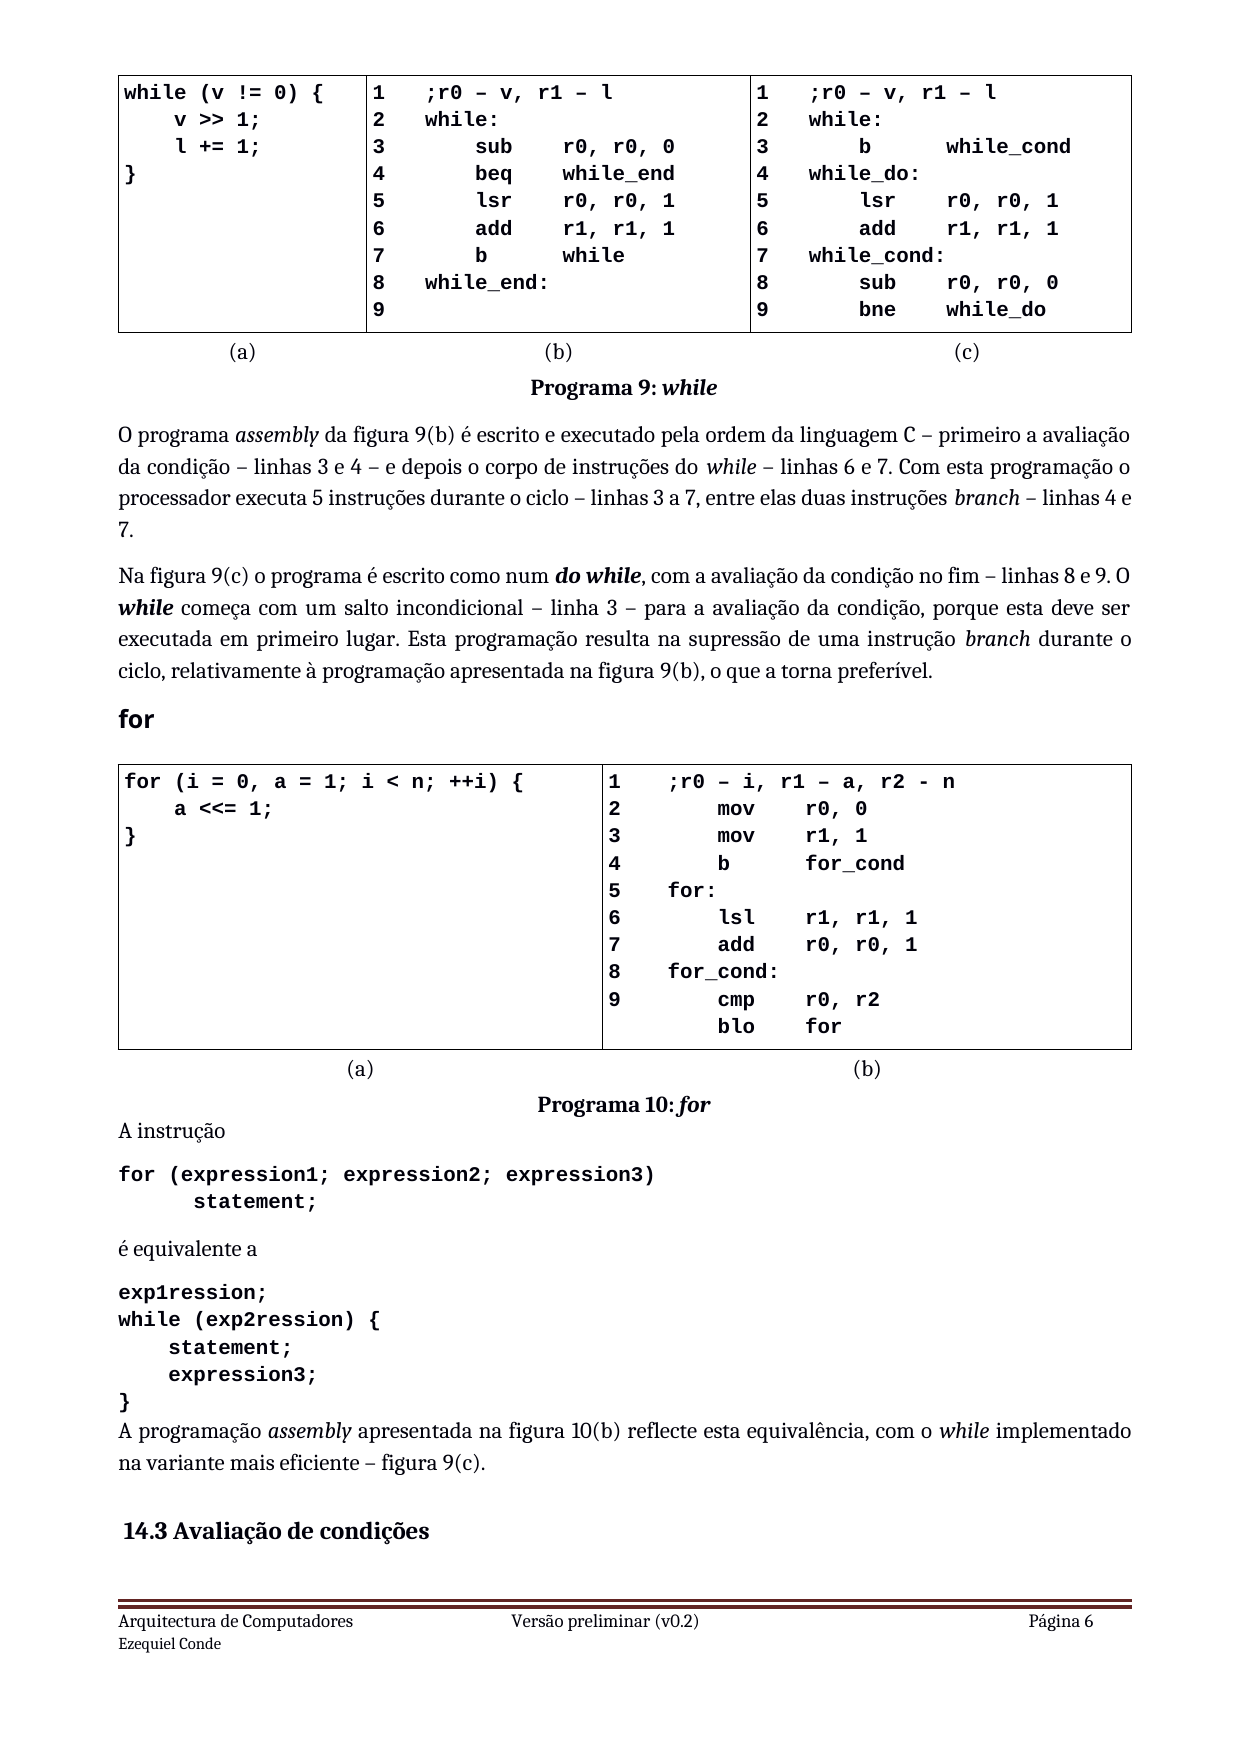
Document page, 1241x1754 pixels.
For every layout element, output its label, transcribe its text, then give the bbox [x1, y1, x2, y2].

table_cell (c) [803, 333, 1131, 375]
table_cell (a) [118, 1050, 602, 1091]
text Programa 9: while [118, 375, 1132, 401]
text Programa 10: for [118, 1091, 1132, 1118]
text A programação assembly apresentada na figura 10(b) reflecte esta equivalência, com o while implementado na variante mais eficiente – figura 9(c). [118, 1418, 1132, 1476]
text statement; [118, 1337, 1132, 1360]
table_header 1 2 3 4 5 6 7 8 9 [603, 765, 662, 1049]
text for [118, 701, 1132, 736]
table_header ;r0 – i, r1 – a, r2 - n mov r0, 0 mov r1, 1 b for_cond for: lsl r1, r1, 1 add r0, r0, 1 for_cond: cmp r0, r2 blo for [662, 765, 1131, 1049]
text Na figura 9(c) o programa é escrito como num do while, com a avaliação da condição no fim – linhas 8 e 9. O while começa com um salto incondicional – linha 3 – para a avaliação da condição, porque esta deve ser executada em primeiro lugar. Esta programação resulta na supressão de uma instrução branch durante o ciclo, relativamente à programação apresentada na figura 9(b), o que a torna preferível. [118, 563, 1132, 684]
table_header 1 2 3 4 5 6 7 8 9 [367, 76, 419, 332]
text O programa assembly da figura 9(b) é escrito e executado pela ordem da linguagem C – primeiro a avaliação da condição – linhas 3 e 4 – e depois o corpo de instruções do while – linhas 6 e 7. Com esta programação o processador executa 5 instruções durante o ciclo – linhas 3 a 7, entre elas duas instruções branch – linhas 4 e 7. [118, 422, 1132, 543]
table_header ;r0 – v, r1 – l while: sub r0, r0, 0 beq while_end lsr r0, r0, 1 add r1, r1, 1 b while while_end: [419, 76, 750, 332]
table_header while (v != 0) { v >> 1; l += 1; } [119, 76, 366, 332]
table_cell (b) [367, 333, 750, 375]
table_cell (a) [118, 333, 367, 375]
text for (expression1; expression2; expression3) [118, 1164, 1132, 1187]
text statement; [118, 1191, 1132, 1215]
table_header ;r0 – v, r1 – l while: b while_cond while_do: lsr r0, r0, 1 add r1, r1, 1 while_cond: sub r0, r0, 0 bne while_do [803, 76, 1131, 332]
text expression3; [118, 1364, 1132, 1387]
text é equivalente a [118, 1236, 1132, 1262]
table_header for (i = 0, a = 1; i < n; ++i) { a <<= 1; } [119, 765, 602, 1049]
text A instrução [118, 1118, 1132, 1144]
table_header 1 2 3 4 5 6 7 8 9 [751, 76, 803, 332]
text exp1ression; [118, 1282, 1132, 1306]
text } [118, 1391, 1132, 1415]
subtitle Avaliação de condições [118, 1517, 1132, 1546]
table_cell [750, 333, 803, 375]
table_cell (b) [603, 1050, 1132, 1091]
text while (exp2ression) { [118, 1309, 1132, 1333]
